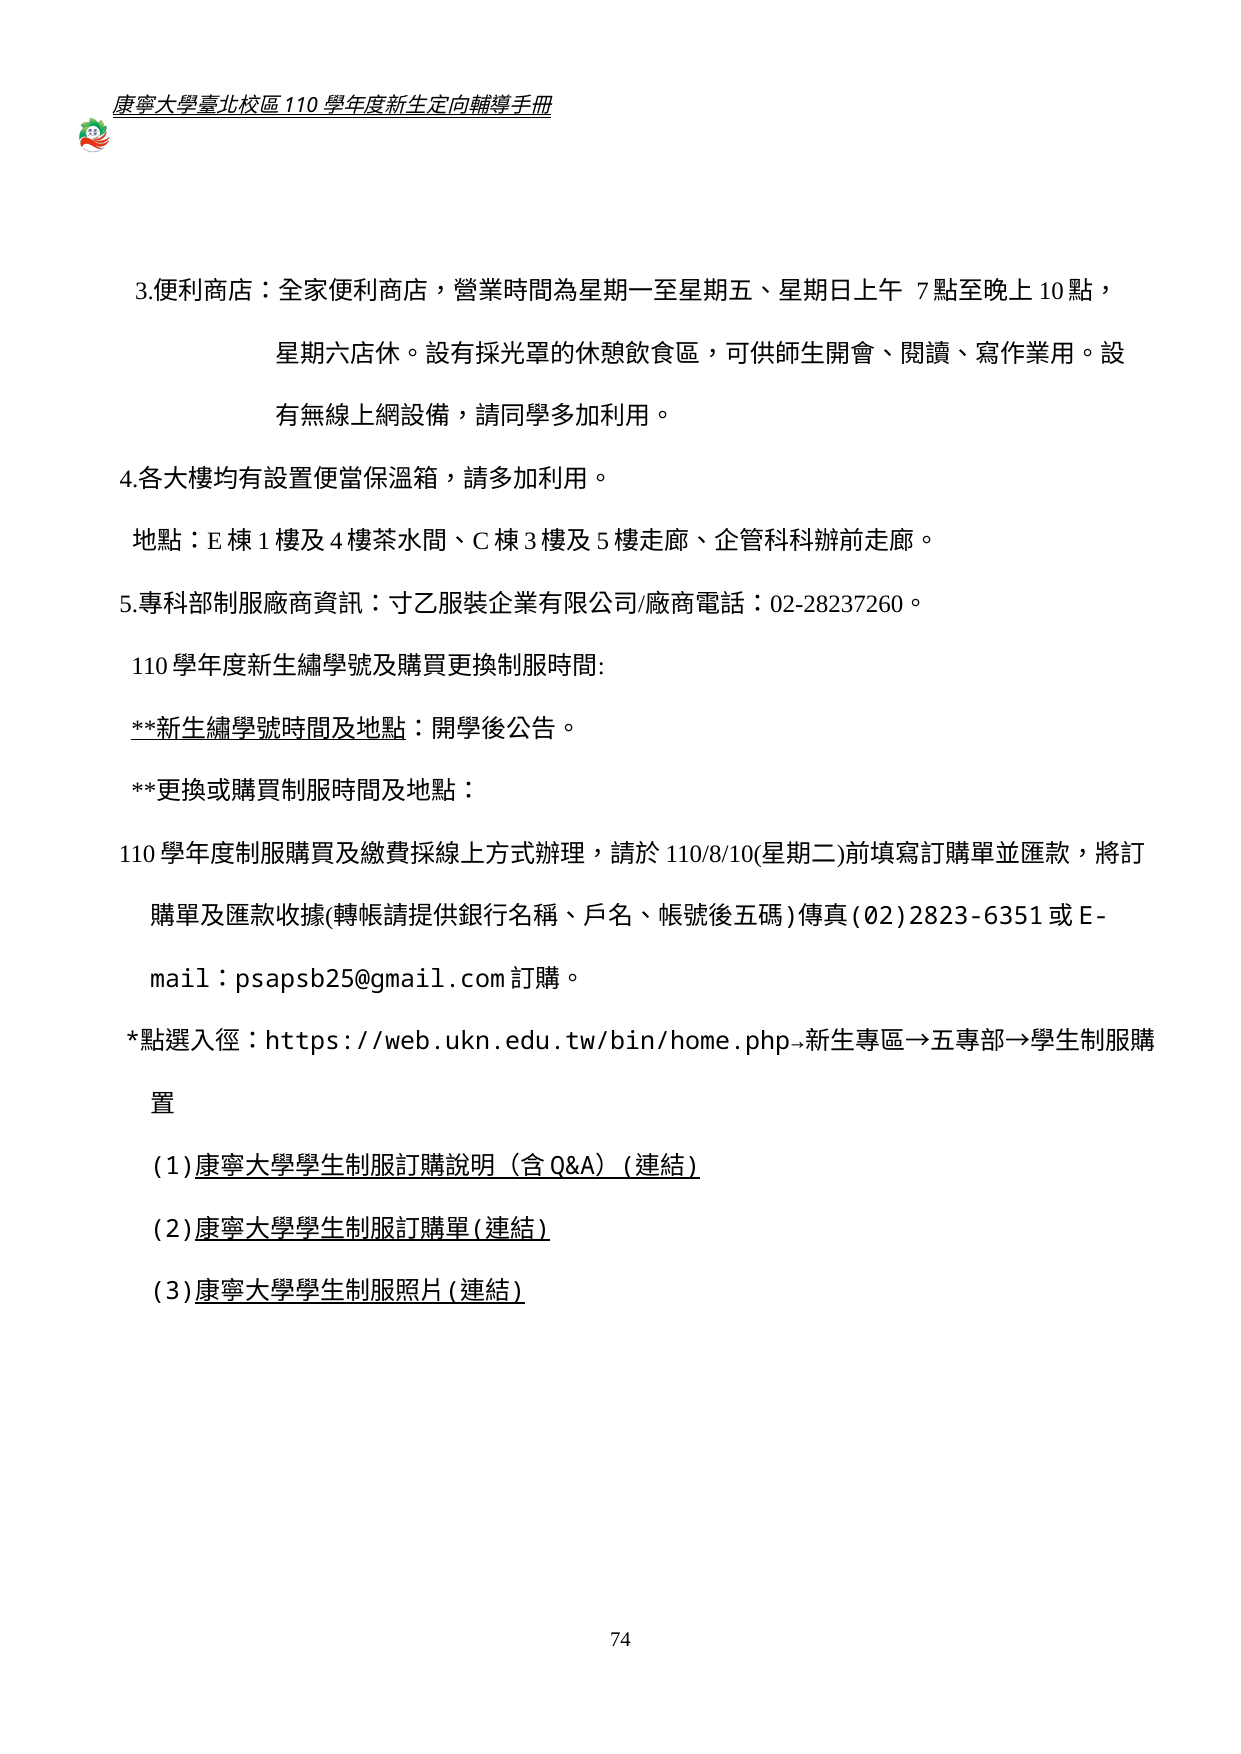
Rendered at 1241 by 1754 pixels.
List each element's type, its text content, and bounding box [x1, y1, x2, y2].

text 4.各大樓均有設置便當保溫箱，請多加利用。 [119, 435, 1165, 497]
text **更換或購買制服時間及地點： [131, 747, 1165, 810]
text 110學年度新生繡學號及購買更換制服時間: [131, 622, 1165, 685]
text *點選入徑：https://web.ukn.edu.tw/bin/home.php→新生專區→五專部→學生制服購置 [125, 997, 1165, 1122]
text (3)康寧大學學生制服照片(連結) [150, 1247, 1165, 1310]
text 3.便利商店：全家便利商店，營業時間為星期一至星期五、星期日上午 7點至晚上10點， [75, 247, 1165, 310]
text 110學年度制服購買及繳費採線上方式辦理，請於110/8/10(星期二)前填寫訂購單並匯款，將訂購單及匯款收據(轉帳請提供銀行名稱、戶名、帳號後五碼)傳真(02)2823-6351或E-mail：psapsb25@gmail.com訂購。 [75, 810, 1165, 997]
text 星期六店休。設有採光罩的休憩飲食區，可供師生開會、閱讀、寫作業用。設 [250, 310, 1165, 372]
text 5.專科部制服廠商資訊：寸乙服裝企業有限公司/廠商電話：02-28237260。 [75, 560, 1165, 622]
text 有無線上網設備，請同學多加利用。 [250, 372, 1165, 435]
text (2)康寧大學學生制服訂購單(連結) [150, 1185, 1165, 1247]
text 地點：E棟1樓及4樓茶水間、C棟3樓及5樓走廊、企管科科辦前走廊。 [119, 497, 1165, 560]
text **新生繡學號時間及地點：開學後公告。 [131, 685, 1165, 747]
text (1)康寧大學學生制服訂購說明（含Q&A）(連結) [150, 1122, 1165, 1185]
